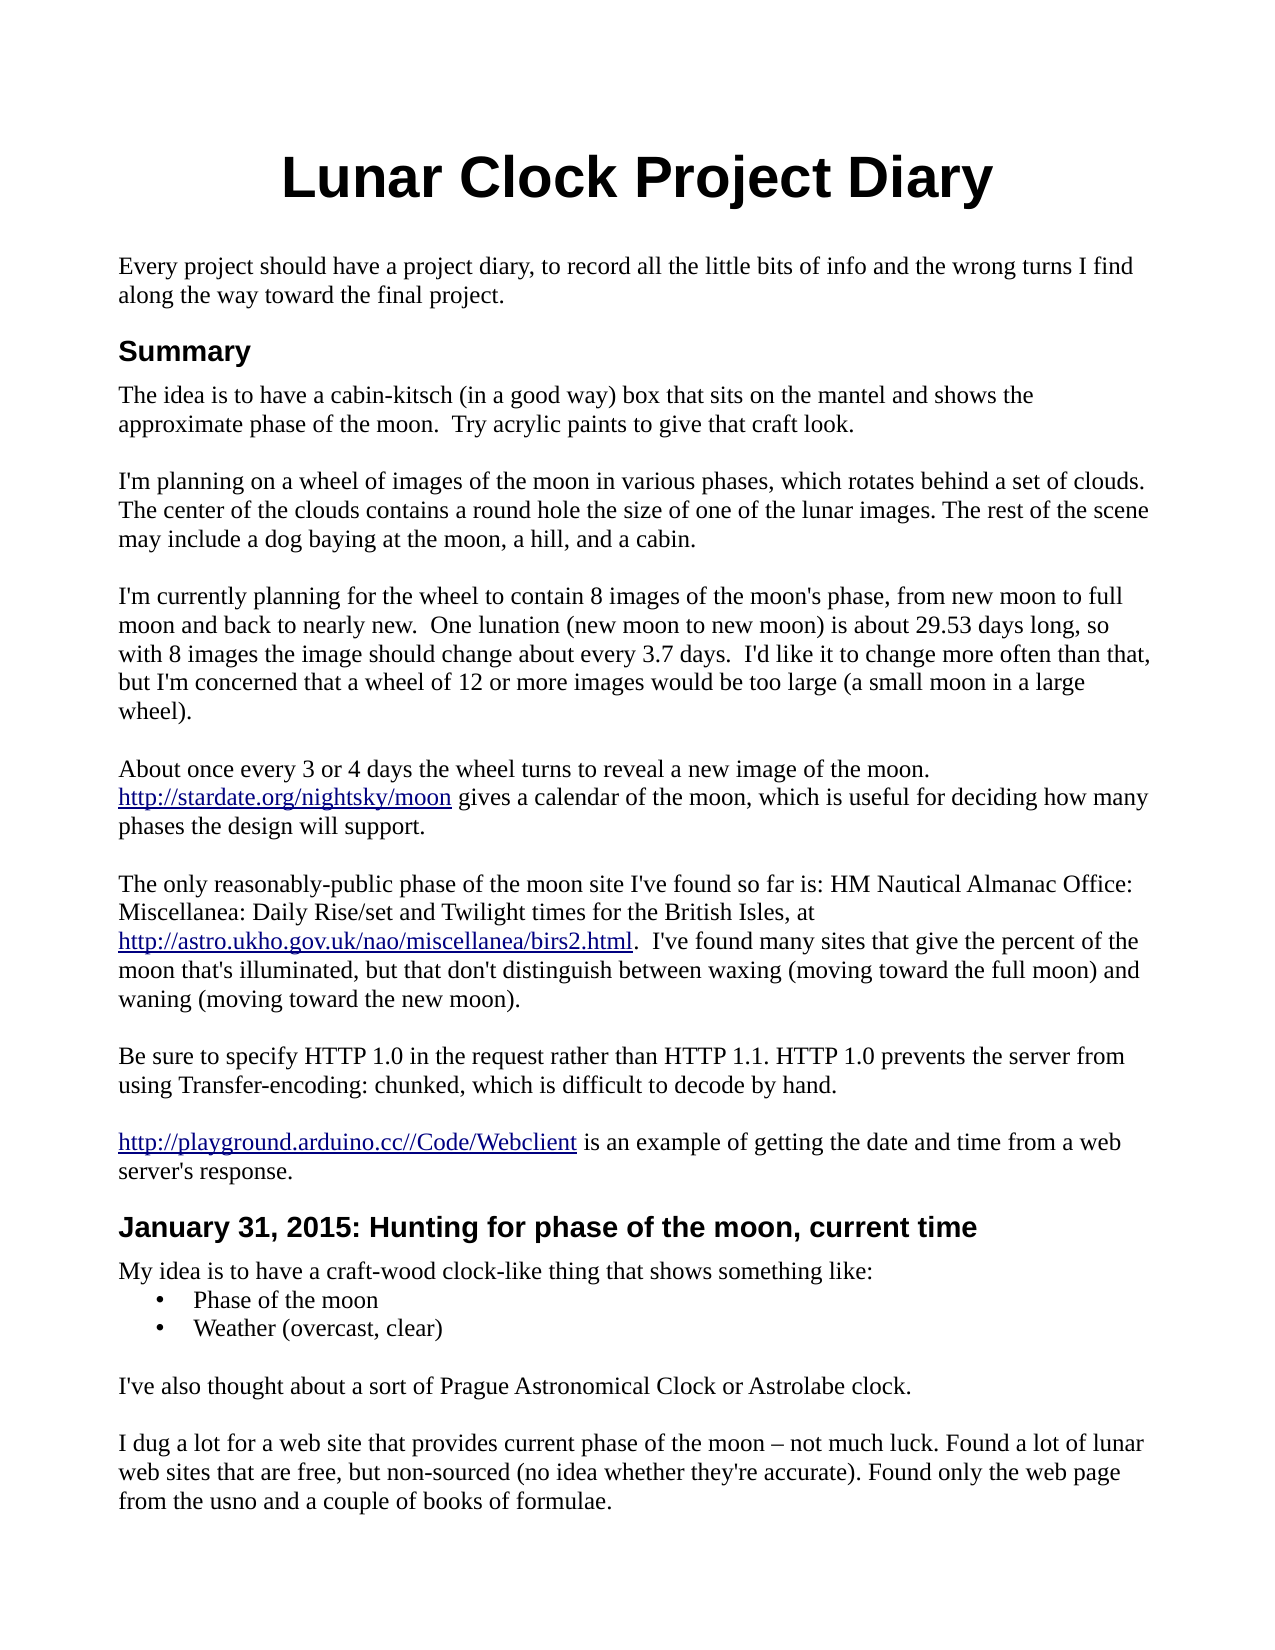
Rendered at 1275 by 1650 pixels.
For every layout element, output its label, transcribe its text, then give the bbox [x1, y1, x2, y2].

text I'm planning on a wheel of images of the moon in various phases, which rotates behind a set of clouds. The center of the clouds contains a round hole the size of one of the lunar images. The rest of the scene may include a dog baying at the moon, a hill, and a cabin. [118, 466, 1157, 552]
text My idea is to have a craft-wood clock-like thing that shows something like: [118, 1256, 1157, 1285]
text About once every 3 or 4 days the wheel turns to reveal a new image of the moon. http://stardate.org/nightsky/moon gives a calendar of the moon, which is useful for deciding how many phases the design will support. [118, 754, 1157, 840]
list Weather (overcast, clear) [156, 1313, 1157, 1342]
list Phase of the moon [156, 1285, 1157, 1313]
text I'm currently planning for the wheel to contain 8 images of the moon's phase, from new moon to full moon and back to nearly new. One lunation (new moon to new moon) is about 29.53 days long, so with 8 images the image should change about every 3.7 days. I'd like it to change more often than that, but I'm concerned that a wheel of 12 or more images would be too large (a small moon in a large wheel). [118, 581, 1157, 725]
text The only reasonably-public phase of the moon site I've found so far is: HM Nautical Almanac Office: Miscellanea: Daily Rise/set and Twilight times for the British Isles, at [118, 869, 1157, 926]
text Every project should have a project diary, to record all the little bits of info and the wrong turns I find along the way toward the final project. [118, 251, 1157, 309]
subtitle January 31, 2015: Hunting for phase of the moon, current time [118, 1210, 1157, 1243]
text I dug a lot for a web site that provides current phase of the moon – not much luck. Found a lot of lunar web sites that are free, but non-sourced (no idea whether they're accurate). Found only the web page from the usno and a couple of books of formulae. [118, 1428, 1157, 1515]
text http://astro.ukho.gov.uk/nao/miscellanea/birs2.html. I've found many sites that give the percent of the moon that's illuminated, but that don't distinguish between waxing (moving toward the full moon) and waning (moving toward the new moon). [118, 926, 1157, 1012]
text I've also thought about a sort of Prague Astronomical Clock or Astrolabe clock. [118, 1371, 1157, 1400]
subtitle Summary [118, 334, 1157, 367]
text The idea is to have a cabin-kitsch (in a good way) box that sits on the mantel and shows the approximate phase of the moon. Try acrylic paints to give that craft look. [118, 380, 1157, 437]
text Be sure to specify HTTP 1.0 in the request rather than HTTP 1.1. HTTP 1.0 prevents the server from using Transfer-encoding: chunked, which is difficult to decode by hand. [118, 1041, 1157, 1099]
title Lunar Clock Project Diary [118, 143, 1157, 210]
text http://playground.arduino.cc//Code/Webclient is an example of getting the date and time from a web server's response. [118, 1127, 1157, 1185]
